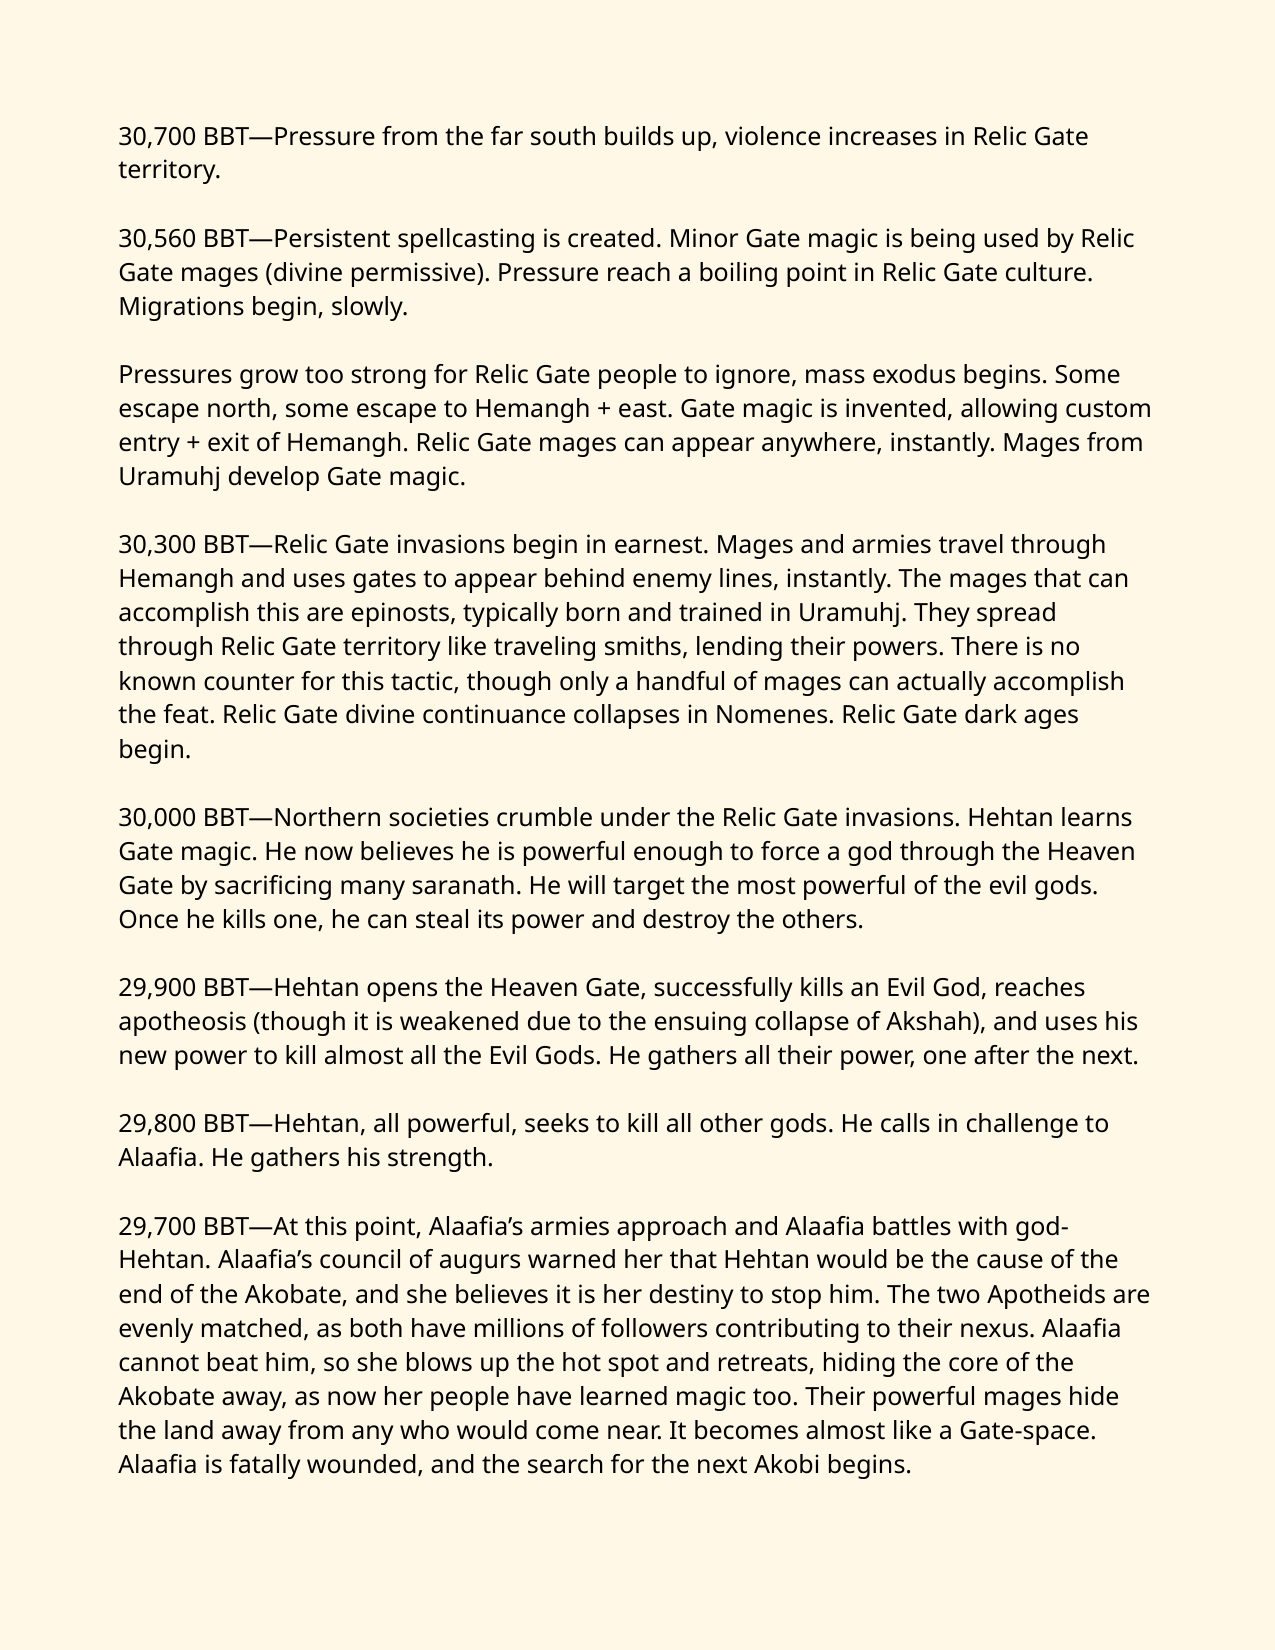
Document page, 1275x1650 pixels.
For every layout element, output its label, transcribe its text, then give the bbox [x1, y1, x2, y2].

text 29,900 BBT—Hehtan opens the Heaven Gate, successfully kills an Evil God, reaches apotheosis (though it is weakened due to the ensuing collapse of Akshah), and uses his new power to kill almost all the Evil Gods. He gathers all their power, one after the next. [118, 970, 1157, 1072]
text 29,800 BBT—Hehtan, all powerful, seeks to kill all other gods. He calls in challenge to Alaafia. He gathers his strength. [118, 1106, 1157, 1174]
text 30,000 BBT—Northern societies crumble under the Relic Gate invasions. Hehtan learns Gate magic. He now believes he is powerful enough to force a god through the Heaven Gate by sacrificing many saranath. He will target the most powerful of the evil gods. Once he kills one, he can steal its power and destroy the others. [118, 799, 1157, 936]
text Pressures grow too strong for Relic Gate people to ignore, mass exodus begins. Some escape north, some escape to Hemangh + east. Gate magic is invented, allowing custom entry + exit of Hemangh. Relic Gate mages can appear anywhere, instantly. Mages from Uramuhj develop Gate magic. [118, 357, 1157, 493]
text 30,560 BBT—Persistent spellcasting is created. Minor Gate magic is being used by Relic Gate mages (divine permissive). Pressure reach a boiling point in Relic Gate culture. Migrations begin, slowly. [118, 220, 1157, 322]
text 29,700 BBT—At this point, Alaafia’s armies approach and Alaafia battles with god-Hehtan. Alaafia’s council of augurs warned her that Hehtan would be the cause of the end of the Akobate, and she believes it is her destiny to stop him. The two Apotheids are evenly matched, as both have millions of followers contributing to their nexus. Alaafia cannot beat him, so she blows up the hot spot and retreats, hiding the core of the Akobate away, as now her people have learned magic too. Their powerful mages hide the land away from any who would come near. It becomes almost like a Gate-space. Alaafia is fatally wounded, and the search for the next Akobi begins. [118, 1208, 1157, 1481]
text 30,300 BBT—Relic Gate invasions begin in earnest. Mages and armies travel through Hemangh and uses gates to appear behind enemy lines, instantly. The mages that can accomplish this are epinosts, typically born and trained in Uramuhj. They spread through Relic Gate territory like traveling smiths, lending their powers. There is no known counter for this tactic, though only a handful of mages can actually accomplish the feat. Relic Gate divine continuance collapses in Nomenes. Relic Gate dark ages begin. [118, 527, 1157, 765]
text 30,700 BBT—Pressure from the far south builds up, violence increases in Relic Gate territory. [118, 118, 1157, 186]
